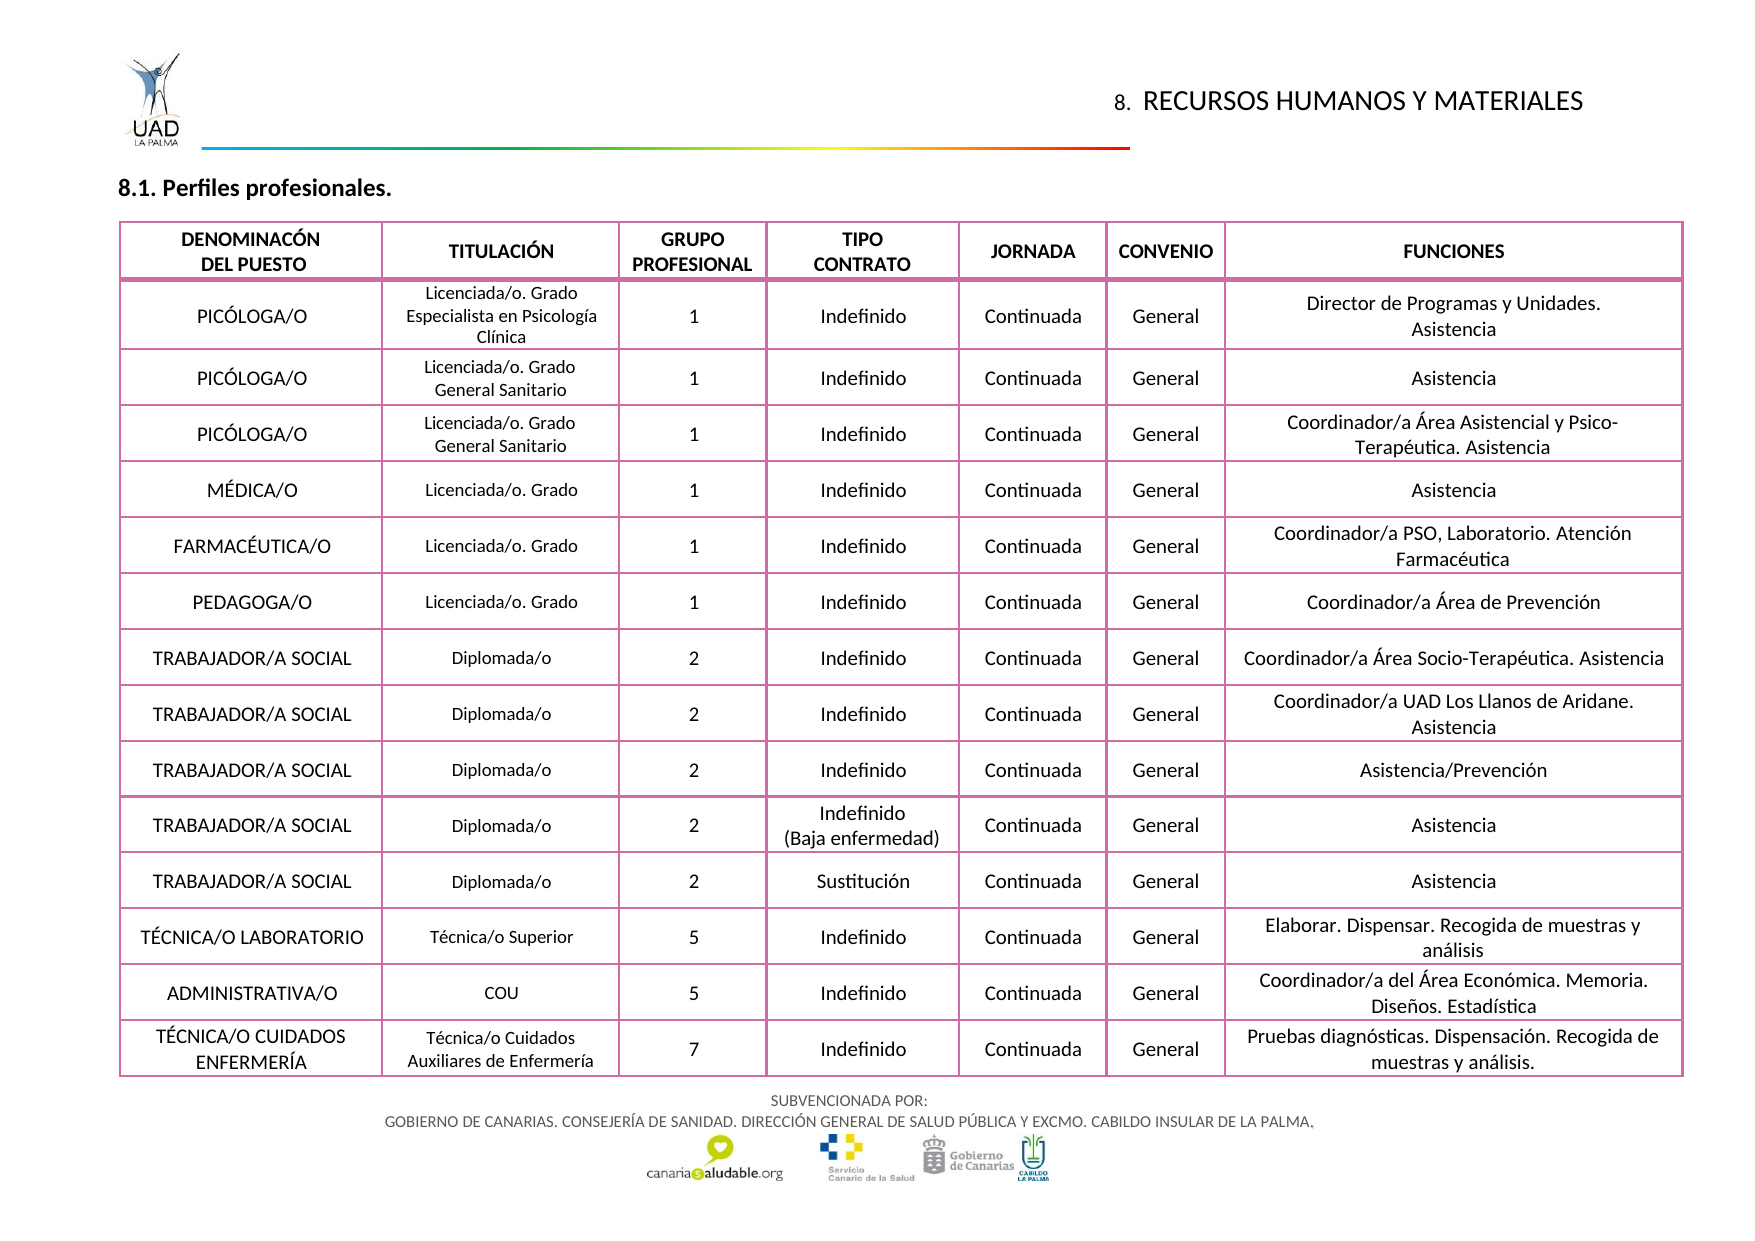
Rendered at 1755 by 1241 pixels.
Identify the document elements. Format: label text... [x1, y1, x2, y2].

table_cell Indefinido [768, 350, 958, 404]
table_cell Pruebas diagnósticas. Dispensación. Recogida de muestras y análisis. [1226, 1021, 1681, 1075]
table_cell Continuada [960, 853, 1105, 907]
table_cell Coordinador/a PSO, Laboratorio. Atención Farmacéutica [1226, 518, 1681, 572]
table_cell Coordinador/a Área Asistencial y Psico- Terapéutica. Asistencia [1226, 406, 1681, 460]
table_header CONVENIO [1108, 223, 1224, 277]
table_cell Continuada [960, 1021, 1105, 1075]
table_cell Indefinido [768, 406, 958, 460]
table_cell General [1108, 574, 1224, 628]
table_cell 2 [620, 742, 765, 795]
table_cell Continuada [960, 686, 1105, 739]
table_cell Continuada [960, 742, 1105, 795]
table_cell TRABAJADOR/A SOCIAL [121, 686, 381, 739]
table_cell General [1108, 965, 1224, 1019]
table_cell Indefinido [768, 574, 958, 628]
table_cell Indefinido [768, 965, 958, 1019]
table_cell Continuada [960, 462, 1105, 516]
table_cell General [1108, 518, 1224, 572]
table_cell PICÓLOGA/O [121, 282, 381, 348]
table_cell General [1108, 406, 1224, 460]
table_cell Licenciada/o. Grado [383, 462, 618, 516]
table_cell 2 [620, 853, 765, 907]
table_cell Indefinido [768, 686, 958, 739]
table_header FUNCIONES [1226, 223, 1681, 277]
table_header TIPO CONTRATO [768, 223, 958, 277]
table_cell Elaborar. Dispensar. Recogida de muestras y análisis [1226, 909, 1681, 963]
table_cell PICÓLOGA/O [121, 350, 381, 404]
text GOBIERNO DE CANARIAS. CONSEJERÍA DE SANIDAD. DIRECCIÓN GENERAL DE SALUD PÚBLICA Y EXCMO. CABILDO INSULAR DE LA PALMA. [384, 1112, 1314, 1132]
table_cell Indefinido [768, 462, 958, 516]
table_cell Indefinido [768, 630, 958, 684]
table_cell 1 [620, 518, 765, 572]
table_cell TRABAJADOR/A SOCIAL [121, 630, 381, 684]
table_cell Licenciada/o. Grado [383, 574, 618, 628]
table_cell MÉDICA/O [121, 462, 381, 516]
table_cell Indefinido [768, 742, 958, 795]
table_cell TRABAJADOR/A SOCIAL [121, 798, 381, 851]
table_cell General [1108, 350, 1224, 404]
table_cell 5 [620, 965, 765, 1019]
table_cell General [1108, 909, 1224, 963]
table_cell Asistencia/Prevención [1226, 742, 1681, 795]
table_cell COU [383, 965, 618, 1019]
table_cell Continuada [960, 282, 1105, 348]
table_cell General [1108, 686, 1224, 739]
table_cell TRABAJADOR/A SOCIAL [121, 742, 381, 795]
table_cell Indefinido [768, 1021, 958, 1075]
table_cell 1 [620, 462, 765, 516]
table_cell Técnica/o Cuidados Auxiliares de Enfermería [383, 1021, 618, 1075]
table_cell Asistencia [1226, 798, 1681, 851]
table_cell 5 [620, 909, 765, 963]
table_cell General [1108, 630, 1224, 684]
table_cell 1 [620, 406, 765, 460]
table_cell TÉCNICA/O CUIDADOS ENFERMERÍA [121, 1021, 381, 1075]
table_cell Coordinador/a UAD Los Llanos de Aridane. Asistencia [1226, 686, 1681, 739]
table_cell Coordinador/a del Área Económica. Memoria. Diseños. Estadística [1226, 965, 1681, 1019]
table_cell Continuada [960, 574, 1105, 628]
table_header JORNADA [960, 223, 1105, 277]
table_cell Indefinido [768, 909, 958, 963]
table_cell 1 [620, 574, 765, 628]
table_cell General [1108, 1021, 1224, 1075]
table_cell Asistencia [1226, 853, 1681, 907]
list RECURSOS HUMANOS Y MATERIALES [1140, 82, 1694, 118]
table_cell Diplomada/o [383, 686, 618, 739]
table_cell ADMINISTRATIVA/O [121, 965, 381, 1019]
table_cell Continuada [960, 350, 1105, 404]
table_header DENOMINACÓN DEL PUESTO [121, 223, 381, 277]
table_cell Asistencia [1226, 350, 1681, 404]
table_cell Indefinido [768, 518, 958, 572]
table_cell Diplomada/o [383, 853, 618, 907]
table_cell PEDAGOGA/O [121, 574, 381, 628]
table_cell Técnica/o Superior [383, 909, 618, 963]
table_cell 7 [620, 1021, 765, 1075]
table_cell Licenciada/o. Grado [383, 518, 618, 572]
table_cell Licenciada/o. Grado General Sanitario [383, 406, 618, 460]
table_cell Director de Programas y Unidades. Asistencia [1226, 282, 1681, 348]
table_cell General [1108, 462, 1224, 516]
table_cell PICÓLOGA/O [121, 406, 381, 460]
table_cell TRABAJADOR/A SOCIAL [121, 853, 381, 907]
table_cell TÉCNICA/O LABORATORIO [121, 909, 381, 963]
table_cell Diplomada/o [383, 742, 618, 795]
table_cell Licenciada/o. Grado General Sanitario [383, 350, 618, 404]
table_header TITULACIÓN [383, 223, 618, 277]
table_cell 1 [620, 350, 765, 404]
table_cell Continuada [960, 630, 1105, 684]
table_cell 2 [620, 798, 765, 851]
table_cell Diplomada/o [383, 798, 618, 851]
table_cell Continuada [960, 406, 1105, 460]
list Perfiles profesionales. [118, 172, 1137, 203]
table_cell 2 [620, 686, 765, 739]
table_cell 1 [620, 282, 765, 348]
table_cell General [1108, 853, 1224, 907]
text SUBVENCIONADA POR: [384, 1090, 1314, 1111]
table_cell Indefinido (Baja enfermedad) [768, 798, 958, 851]
table_cell 2 [620, 630, 765, 684]
table_cell Continuada [960, 965, 1105, 1019]
table_cell Sustitución [768, 853, 958, 907]
table_cell Licenciada/o. Grado Especialista en Psicología Clínica [383, 282, 618, 348]
table_cell General [1108, 798, 1224, 851]
table_cell Coordinador/a Área Socio-Terapéutica. Asistencia [1226, 630, 1681, 684]
table_cell Continuada [960, 518, 1105, 572]
table_cell Coordinador/a Área de Prevención [1226, 574, 1681, 628]
table_cell General [1108, 282, 1224, 348]
table_cell FARMACÉUTICA/O [121, 518, 381, 572]
table_cell General [1108, 742, 1224, 795]
table_header GRUPO PROFESIONAL [620, 223, 765, 277]
table_cell Continuada [960, 798, 1105, 851]
table_cell Asistencia [1226, 462, 1681, 516]
table_cell Indefinido [768, 282, 958, 348]
table_cell Continuada [960, 909, 1105, 963]
table_cell Diplomada/o [383, 630, 618, 684]
